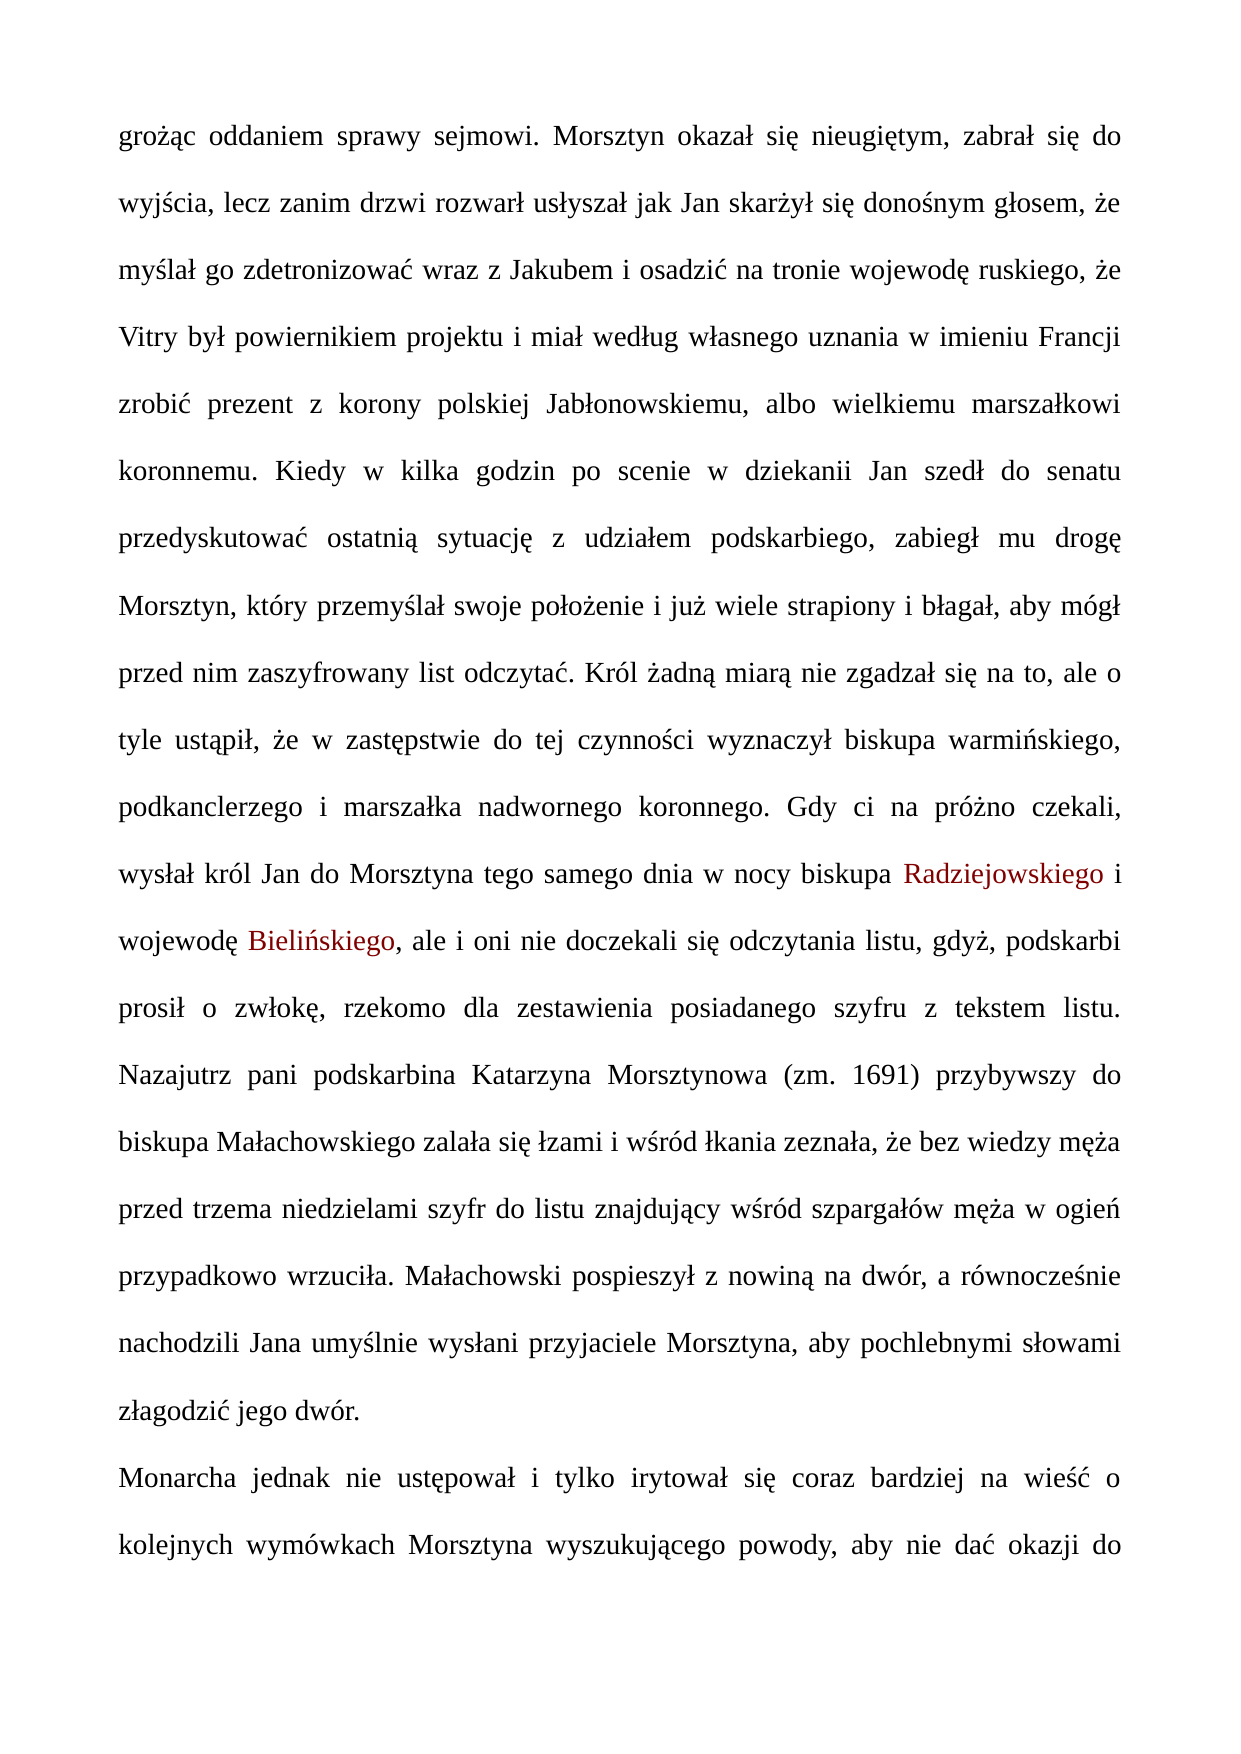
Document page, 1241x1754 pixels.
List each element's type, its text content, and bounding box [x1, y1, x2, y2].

text Monarcha jednak nie ustępował i tylko irytował się coraz bardziej na wieść o kolejnych wymówkach Morsztyna wyszukującego powody, aby nie dać okazji do [118, 1460, 1122, 1560]
text grożąc oddaniem sprawy sejmowi. Morsztyn okazał się nieugiętym, zabrał się do wyjścia, lecz zanim drzwi rozwarł usłyszał jak Jan skarżył się donośnym głosem, że myślał go zdetronizować wraz z Jakubem i osadzić na tronie wojewodę ruskiego, że Vitry był powiernikiem projektu i miał według własnego uznania w imieniu Francji zrobić prezent z korony polskiej Jabłonowskiemu, albo wielkiemu marszałkowi koronnemu. Kiedy w kilka godzin po scenie w dziekanii Jan szedł do senatu przedyskutować ostatnią sytuację z udziałem podskarbiego, zabiegł mu drogę Morsztyn, który przemyślał swoje położenie i już wiele strapiony i błagał, aby mógł przed nim zaszyfrowany list odczytać. Król żadną miarą nie zgadzał się na to, ale o tyle ustąpił, że w zastępstwie do tej czynności wyznaczył biskupa warmińskiego, podkanclerzego i marszałka nadwornego koronnego. Gdy ci na próżno czekali, wysłał król Jan do Morsztyna tego samego dnia w nocy biskupa Radziejowskiego i wojewodę Bielińskiego, ale i oni nie doczekali się odczytania listu, gdyż, podskarbi prosił o zwłokę, rzekomo dla zestawienia posiadanego szyfru z tekstem listu. Nazajutrz pani podskarbina Katarzyna Morsztynowa (zm. 1691) przybywszy do biskupa Małachowskiego zalała się łzami i wśród łkania zeznała, że bez wiedzy męża przed trzema niedzielami szyfr do listu znajdujący wśród szpargałów męża w ogień przypadkowo wrzuciła. Małachowski pospieszył z nowiną na dwór, a równocześnie nachodzili Jana umyślnie wysłani przyjaciele Morsztyna, aby pochlebnymi słowami złagodzić jego dwór. [118, 118, 1122, 1426]
